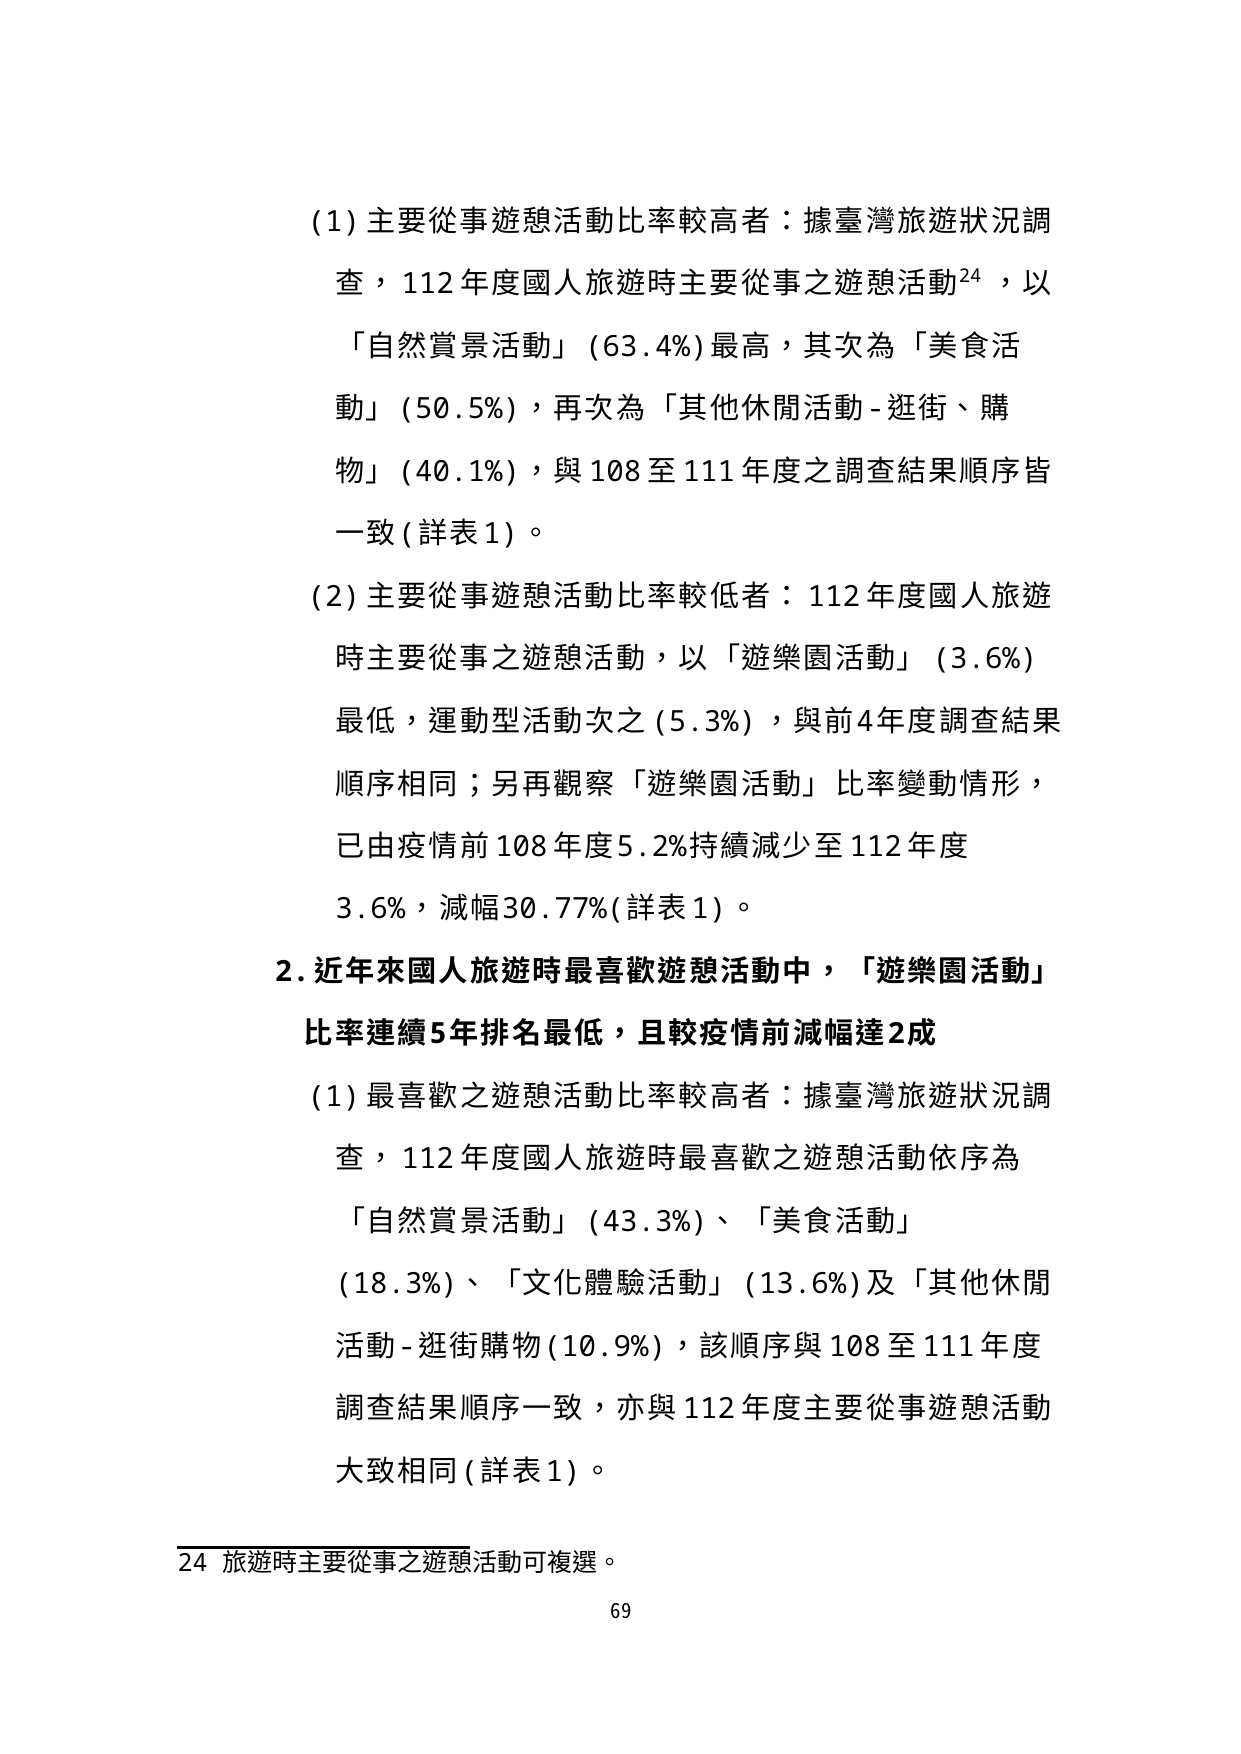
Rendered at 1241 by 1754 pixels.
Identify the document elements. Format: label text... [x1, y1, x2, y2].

text (2)主要從事遊憩活動比率較低者：112年度國人旅遊時主要從事之遊憩活動，以「遊樂園活動」(3.6%)最低，運動型活動次之(5.3%)，與前4年度調查結果順序相同；另再觀察「遊樂園活動」比率變動情形，已由疫情前108年度5.2%持續減少至112年度3.6%，減幅30.77%(詳表1)。 [295, 552, 1063, 927]
text (1)最喜歡之遊憩活動比率較高者：據臺灣旅遊狀況調查，112年度國人旅遊時最喜歡之遊憩活動依序為「自然賞景活動」(43.3%)、「美食活動」(18.3%)、「文化體驗活動」(13.6%)及「其他休閒活動-逛街購物(10.9%)，該順序與108至111年度調查結果順序一致，亦與112年度主要從事遊憩活動大致相同(詳表1)。 [295, 1052, 1063, 1490]
text 2.近年來國人旅遊時最喜歡遊憩活動中，「遊樂園活動」比率連續5年排名最低，且較疫情前減幅達2成 [266, 927, 1063, 1052]
text (1)主要從事遊憩活動比率較高者：據臺灣旅遊狀況調查，112年度國人旅遊時主要從事之遊憩活動，以「自然賞景活動」(63.4%)最高，其次為「美食活動」(50.5%)，再次為「其他休閒活動-逛街、購物」(40.1%)，與108至111年度之調查結果順序皆一致(詳表1)。 [295, 177, 1063, 552]
text 旅遊時主要從事之遊憩活動可複選。 [177, 1548, 1063, 1577]
